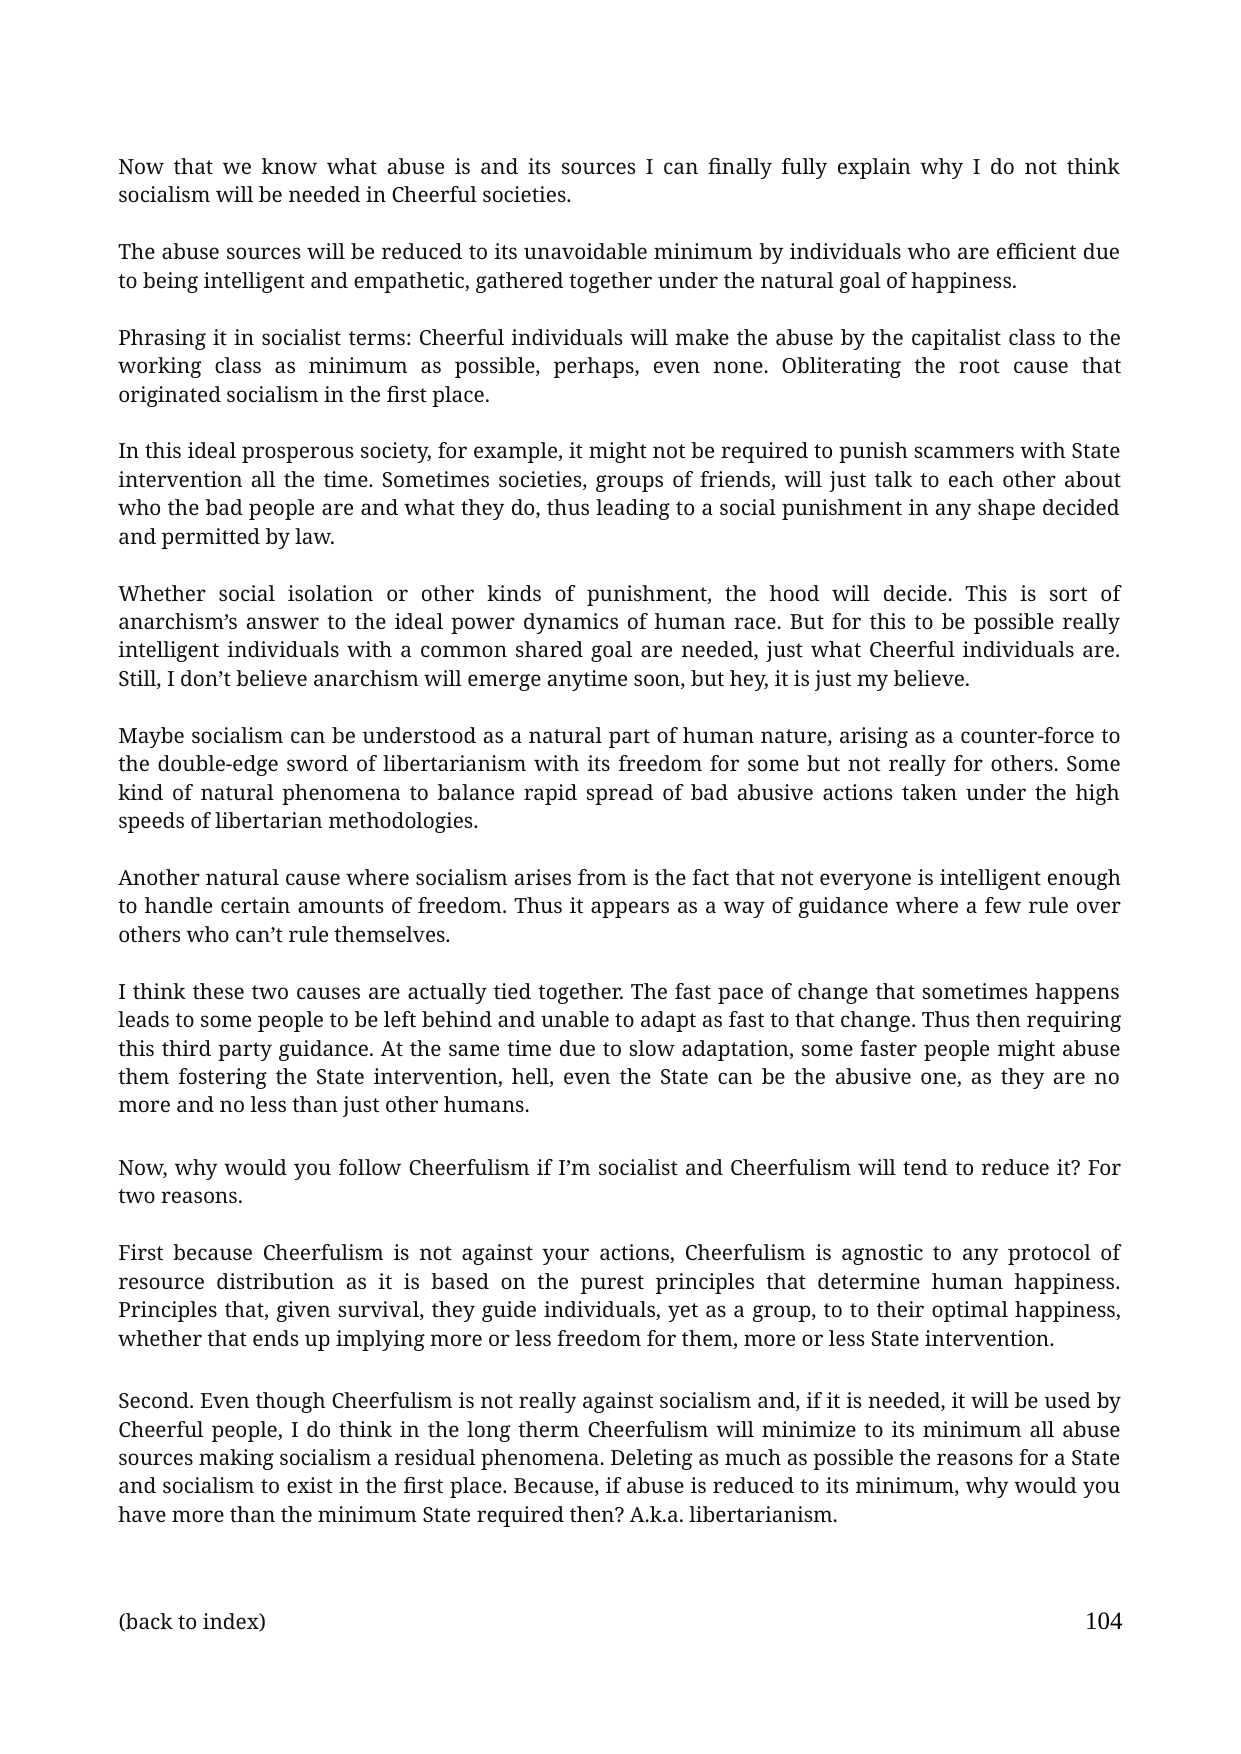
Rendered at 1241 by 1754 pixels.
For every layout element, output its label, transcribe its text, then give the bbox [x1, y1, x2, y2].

text The abuse sources will be reduced to its unavoidable minimum by individuals who are efficient due to being intelligent and empathetic, gathered together under the natural goal of happiness. [118, 237, 1122, 294]
text In this ideal prosperous society, for example, it might not be required to punish scammers with State intervention all the time. Sometimes societies, groups of friends, will just talk to each other about who the bad people are and what they do, thus leading to a social punishment in any shape decided and permitted by law. [118, 437, 1122, 550]
text First because Cheerfulism is not against your actions, Cheerfulism is agnostic to any protocol of resource distribution as it is based on the purest principles that determine human happiness. Principles that, given survival, they guide individuals, yet as a group, to to their optimal happiness, whether that ends up implying more or less freedom for them, more or less State intervention. [118, 1238, 1122, 1352]
text Now that we know what abuse is and its sources I can finally fully explain why I do not think socialism will be needed in Cheerful societies. [118, 152, 1122, 209]
text Phrasing it in socialist terms: Cheerful individuals will make the abuse by the capitalist class to the working class as minimum as possible, perhaps, even none. Obliterating the root cause that originated socialism in the first place. [118, 323, 1122, 408]
text Another natural cause where socialism arises from is the fact that not everyone is intelligent enough to handle certain amounts of freedom. Thus it appears as a way of guidance where a few rule over others who can’t rule themselves. [118, 863, 1122, 948]
text Maybe socialism can be understood as a natural part of human nature, arising as a counter-force to the double-edge sword of libertarianism with its freedom for some but not really for others. Some kind of natural phenomena to balance rapid spread of bad abusive actions taken under the high speeds of libertarian methodologies. [118, 721, 1122, 835]
text Now, why would you follow Cheerfulism if I’m socialist and Cheerfulism will tend to reduce it? For two reasons. [118, 1153, 1122, 1210]
text Second. Even though Cheerfulism is not really against socialism and, if it is needed, it will be used by Cheerful people, I do think in the long therm Cheerfulism will minimize to its minimum all abuse sources making socialism a residual phenomena. Deleting as much as possible the reasons for a State and socialism to exist in the first place. Because, if abuse is reduced to its minimum, why would you have more than the minimum State required then? A.k.a. libertarianism. [118, 1386, 1122, 1528]
text I think these two causes are actually tied together. The fast pace of change that sometimes happens leads to some people to be left behind and unable to adapt as fast to that change. Thus then requiring this third party guidance. At the same time due to slow adaptation, some faster people might abuse them fostering the State intervention, hell, even the State can be the abusive one, as they are no more and no less than just other humans. [118, 977, 1122, 1119]
text Whether social isolation or other kinds of punishment, the hood will decide. This is sort of anarchism’s answer to the ideal power dynamics of human race. But for this to be possible really intelligent individuals with a common shared goal are needed, just what Cheerful individuals are. Still, I don’t believe anarchism will emerge anytime soon, but hey, it is just my believe. [118, 579, 1122, 692]
